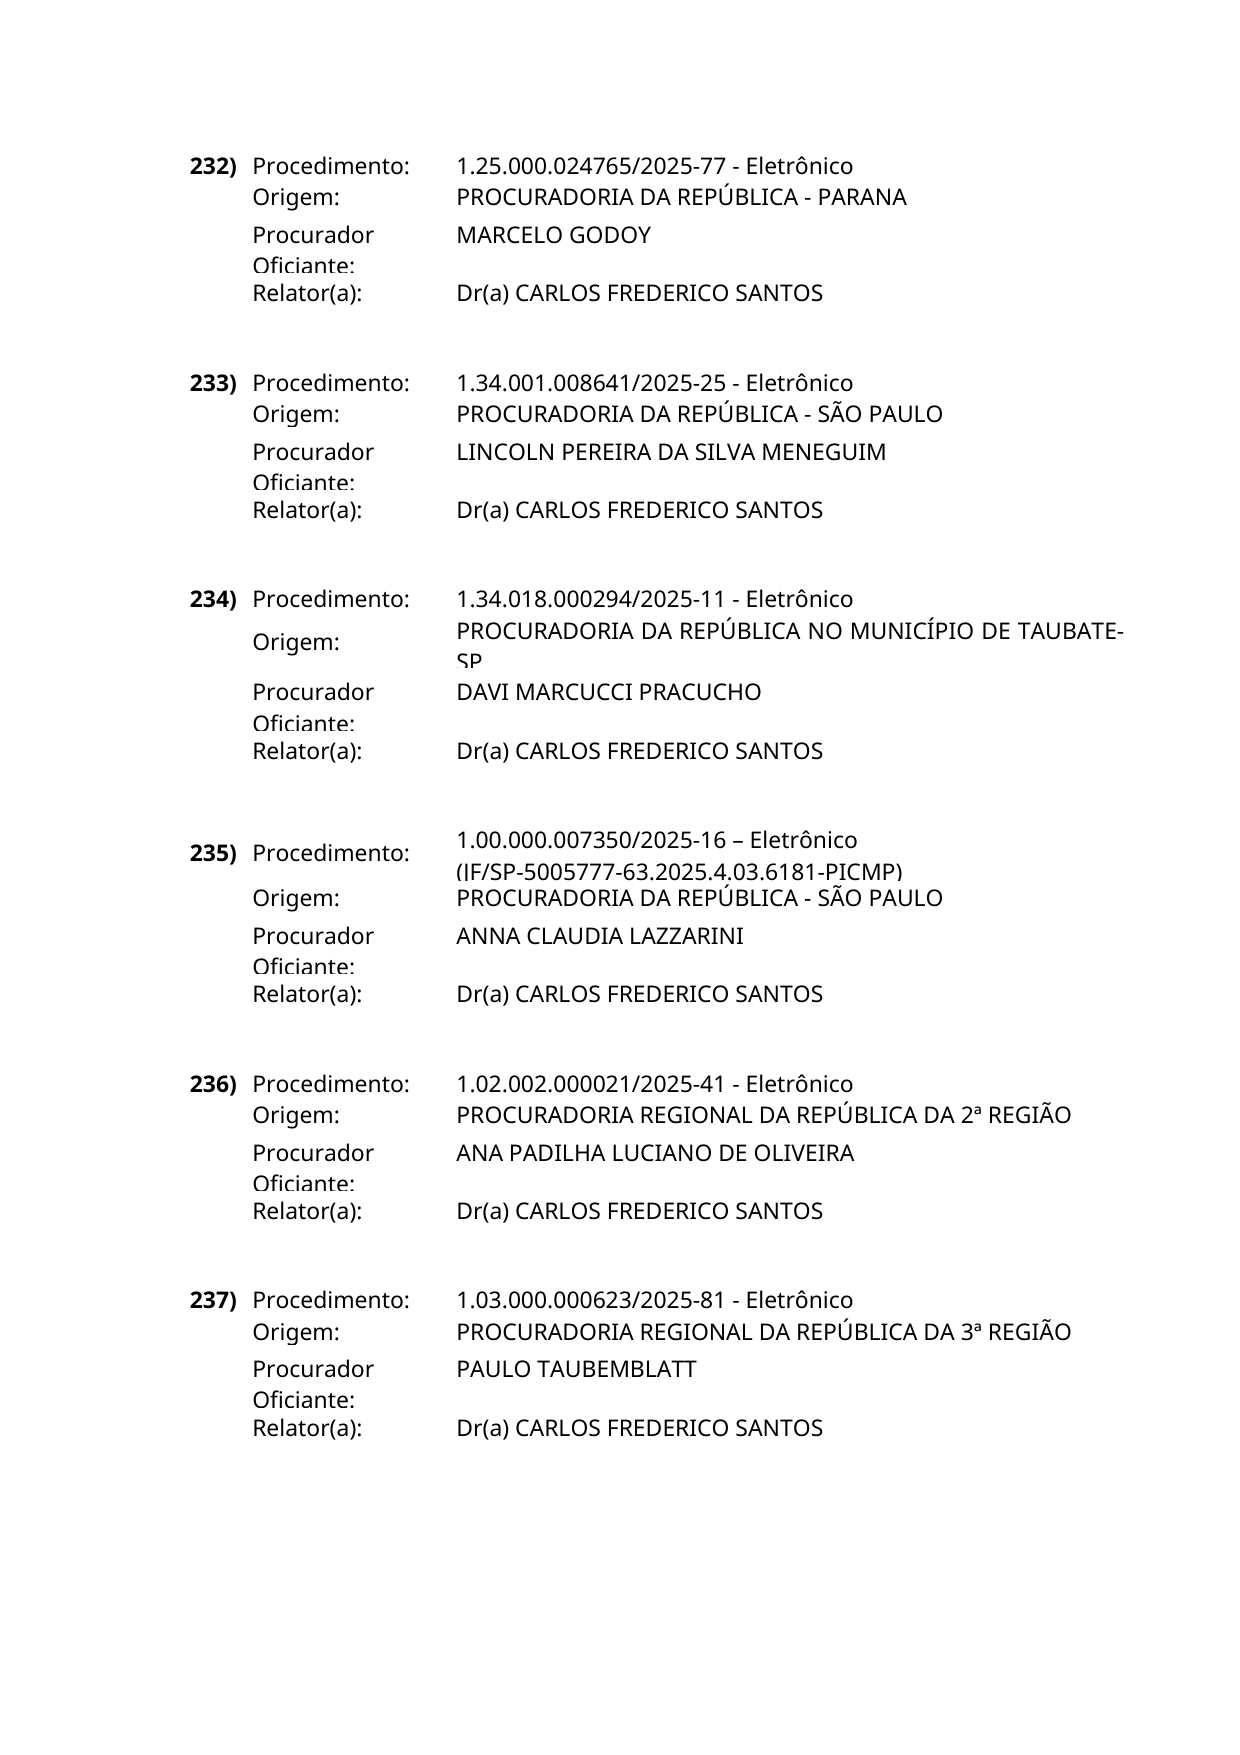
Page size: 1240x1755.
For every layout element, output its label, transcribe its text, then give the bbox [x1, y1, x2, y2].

table_cell [190, 911, 252, 920]
table_cell PROCURADORIA DA REPÚBLICA NO MUNICÍPIO DE TAUBATE-SP [456, 615, 1125, 668]
table_cell [456, 766, 1125, 824]
table_cell [252, 427, 456, 435]
table_cell [1125, 1009, 1239, 1068]
table_cell [1125, 398, 1239, 427]
table_cell [190, 1345, 252, 1353]
table_cell [1125, 427, 1239, 435]
table_cell Origem: [252, 398, 456, 427]
table_cell [0, 676, 189, 728]
table_cell [190, 273, 252, 277]
table_cell [252, 490, 456, 494]
table_cell [0, 1136, 189, 1188]
table_cell [1125, 525, 1239, 583]
table_header Relator(a): [252, 735, 456, 764]
table_cell [1125, 824, 1239, 880]
table_cell [190, 1411, 252, 1443]
table_cell [252, 308, 456, 367]
table_cell 1.25.000.024765/2025-77 - Eletrônico [456, 150, 1125, 179]
table_cell [456, 731, 1125, 735]
table_cell [456, 210, 1125, 219]
table_cell Procurador Oficiante: [252, 676, 456, 731]
table_cell [1125, 494, 1239, 525]
table_cell [456, 1009, 1125, 1068]
table_cell [190, 735, 252, 766]
table_cell Procurador Oficiante: [252, 920, 456, 974]
table_cell [1125, 766, 1239, 824]
table_cell [0, 735, 189, 766]
table_cell PROCURADORIA DA REPÚBLICA - PARANA [456, 181, 1125, 210]
table_header [0, 0, 189, 150]
table_cell [1125, 615, 1239, 668]
table_cell [456, 1191, 1125, 1195]
table_cell [456, 668, 1125, 676]
table_cell [0, 1345, 189, 1353]
table_cell Procedimento: [252, 824, 456, 880]
table_cell [1125, 219, 1239, 271]
table_cell [0, 615, 189, 668]
table_cell Procedimento: [252, 1068, 456, 1097]
table_cell [456, 911, 1125, 920]
table_cell 1.34.001.008641/2025-25 - Eletrônico [456, 367, 1125, 396]
table_cell Procurador Oficiante: [252, 435, 456, 489]
table_cell [1125, 978, 1239, 1009]
table_cell [1125, 1068, 1239, 1097]
table_cell [1125, 273, 1239, 277]
table_header [190, 0, 252, 150]
table_header Dr(a) CARLOS FREDERICO SANTOS [456, 1195, 1125, 1224]
table_cell Procedimento: [252, 150, 456, 179]
table_cell [190, 210, 252, 219]
table_cell Procurador Oficiante: [252, 1353, 456, 1407]
table_cell [0, 766, 189, 824]
table_cell [0, 150, 189, 179]
table_cell [1125, 1128, 1239, 1136]
table_cell [456, 490, 1125, 494]
table_cell [190, 398, 252, 427]
table_cell [190, 1191, 252, 1195]
table_cell [1125, 181, 1239, 210]
table_cell [1125, 490, 1239, 494]
table_cell [190, 731, 252, 735]
table_cell [1125, 676, 1239, 728]
table_cell [190, 1353, 252, 1405]
table_cell Origem: [252, 615, 456, 668]
table_header Relator(a): [252, 494, 456, 523]
table_cell [190, 1195, 252, 1226]
table_cell [190, 494, 252, 525]
table_cell [190, 427, 252, 435]
table_cell [1125, 1191, 1239, 1195]
table_cell [190, 676, 252, 728]
table_cell [190, 1009, 252, 1068]
table_cell [1125, 150, 1239, 179]
table_cell PROCURADORIA REGIONAL DA REPÚBLICA DA 3ª REGIÃO [456, 1316, 1125, 1345]
table_cell [252, 273, 456, 277]
table_cell [0, 920, 189, 972]
table_cell [0, 1009, 189, 1068]
table_cell DAVI MARCUCCI PRACUCHO [456, 676, 1125, 728]
table_cell [0, 219, 189, 271]
table_cell [1125, 1195, 1239, 1226]
table_cell [456, 427, 1125, 435]
table_cell [1125, 308, 1239, 367]
table_cell [1125, 1411, 1239, 1443]
table_cell [0, 1316, 189, 1345]
table_cell [190, 525, 252, 583]
table_cell [0, 273, 189, 277]
table_cell [252, 1407, 456, 1411]
table_cell 237) [190, 1284, 252, 1313]
table_cell [190, 766, 252, 824]
table_cell Procurador Oficiante: [252, 1136, 456, 1191]
table_header Dr(a) CARLOS FREDERICO SANTOS [456, 494, 1125, 523]
table_cell [0, 1195, 189, 1226]
table_cell [0, 367, 189, 396]
table_cell [252, 1345, 456, 1353]
table_cell Origem: [252, 1316, 456, 1345]
table_cell 1.02.002.000021/2025-41 - Eletrônico [456, 1068, 1125, 1097]
table_cell Origem: [252, 181, 456, 210]
table_header Relator(a): [252, 1411, 456, 1441]
table_cell [0, 398, 189, 427]
table_cell [0, 277, 189, 308]
table_cell [0, 181, 189, 210]
table_cell ANA PADILHA LUCIANO DE OLIVEIRA [456, 1136, 1125, 1188]
table_cell [190, 435, 252, 487]
table_cell [0, 1353, 189, 1405]
table_cell PROCURADORIA DA REPÚBLICA - SÃO PAULO [456, 882, 1125, 911]
table_cell [190, 490, 252, 494]
table_cell [0, 978, 189, 1009]
table_cell [1125, 911, 1239, 920]
table_header [456, 0, 1125, 150]
table_cell [0, 494, 189, 525]
table_cell [190, 1316, 252, 1345]
table_header Dr(a) CARLOS FREDERICO SANTOS [456, 735, 1125, 764]
table_cell [252, 1191, 456, 1195]
table_cell [252, 1009, 456, 1068]
table_cell [1125, 1407, 1239, 1411]
table_cell 1.34.018.000294/2025-11 - Eletrônico [456, 583, 1125, 612]
table_cell MARCELO GODOY [456, 219, 1125, 271]
table_header Relator(a): [252, 1195, 456, 1224]
table_cell [190, 978, 252, 1009]
table_cell [190, 181, 252, 210]
table_cell [0, 882, 189, 911]
table_cell [456, 525, 1125, 583]
table_header Dr(a) CARLOS FREDERICO SANTOS [456, 1411, 1125, 1441]
table_cell [0, 824, 189, 880]
table_cell 1.00.000.007350/2025-16 – Eletrônico (JF/SP-5005777-63.2025.4.03.6181-PICMP) [456, 824, 1125, 880]
table_cell [1125, 435, 1239, 487]
table_cell [1125, 277, 1239, 308]
table_cell [1125, 882, 1239, 911]
table_header [1125, 0, 1239, 150]
table_cell [252, 911, 456, 920]
table_cell [252, 1226, 456, 1284]
table_cell [1125, 583, 1239, 612]
table_cell [456, 1226, 1125, 1284]
table_cell [252, 1128, 456, 1136]
table_cell [1125, 731, 1239, 735]
table_cell PROCURADORIA DA REPÚBLICA - SÃO PAULO [456, 398, 1125, 427]
table_cell [1125, 920, 1239, 972]
table_header Dr(a) CARLOS FREDERICO SANTOS [456, 277, 1125, 306]
table_cell PAULO TAUBEMBLATT [456, 1353, 1125, 1405]
table_cell [1125, 1284, 1239, 1313]
table_cell [190, 615, 252, 668]
table_cell 236) [190, 1068, 252, 1097]
table_cell [456, 1345, 1125, 1353]
table_cell [0, 1226, 189, 1284]
table_cell 234) [190, 583, 252, 612]
table_cell 233) [190, 367, 252, 396]
table_cell [456, 1407, 1125, 1411]
table_cell [1125, 668, 1239, 676]
table_cell [1125, 1353, 1239, 1405]
table_cell [190, 974, 252, 978]
table_cell [1125, 1099, 1239, 1128]
table_cell [0, 1068, 189, 1097]
table_cell [0, 974, 189, 978]
table_cell Procedimento: [252, 583, 456, 612]
table_cell [252, 210, 456, 219]
table_cell [1125, 1345, 1239, 1353]
table_cell [0, 490, 189, 494]
table_cell [252, 974, 456, 978]
table_cell [190, 668, 252, 676]
table_cell [190, 920, 252, 972]
table_header [252, 0, 456, 150]
table_cell [0, 210, 189, 219]
table_cell [1125, 1136, 1239, 1188]
table_cell [190, 1099, 252, 1128]
table_cell [0, 435, 189, 487]
table_cell [190, 1136, 252, 1188]
table_cell [0, 525, 189, 583]
table_cell [456, 974, 1125, 978]
table_cell [190, 308, 252, 367]
table_cell [0, 1284, 189, 1313]
table_cell 235) [190, 824, 252, 880]
table_cell [1125, 974, 1239, 978]
table_cell [0, 1411, 189, 1443]
table_cell [0, 911, 189, 920]
table_cell [1125, 210, 1239, 219]
table_cell [1125, 367, 1239, 396]
table_cell [252, 668, 456, 676]
table_cell [0, 1099, 189, 1128]
table_cell 232) [190, 150, 252, 179]
table_cell [0, 1407, 189, 1411]
table_cell Procedimento: [252, 1284, 456, 1313]
table_cell [252, 731, 456, 735]
table_cell [190, 882, 252, 911]
table_cell [190, 1226, 252, 1284]
table_cell [190, 219, 252, 271]
table_cell [190, 1128, 252, 1136]
table_cell [456, 273, 1125, 277]
table_cell ANNA CLAUDIA LAZZARINI [456, 920, 1125, 972]
table_cell [456, 1128, 1125, 1136]
table_cell [1125, 1226, 1239, 1284]
table_cell LINCOLN PEREIRA DA SILVA MENEGUIM [456, 435, 1125, 487]
table_cell [252, 766, 456, 824]
table_cell Procurador Oficiante: [252, 219, 456, 273]
table_cell [456, 308, 1125, 367]
table_cell [0, 1191, 189, 1195]
table_header Dr(a) CARLOS FREDERICO SANTOS [456, 978, 1125, 1007]
table_cell [190, 1407, 252, 1411]
table_cell [0, 1128, 189, 1136]
table_header Relator(a): [252, 277, 456, 306]
table_cell [0, 583, 189, 612]
table_cell [0, 668, 189, 676]
table_cell [1125, 1316, 1239, 1345]
table_cell [0, 427, 189, 435]
table_cell PROCURADORIA REGIONAL DA REPÚBLICA DA 2ª REGIÃO [456, 1099, 1125, 1128]
table_cell Procedimento: [252, 367, 456, 396]
table_cell [252, 525, 456, 583]
table_cell 1.03.000.000623/2025-81 - Eletrônico [456, 1284, 1125, 1313]
table_header Relator(a): [252, 978, 456, 1007]
table_cell Origem: [252, 1099, 456, 1128]
table_cell [0, 731, 189, 735]
table_cell [1125, 735, 1239, 766]
table_cell Origem: [252, 882, 456, 911]
table_cell [190, 277, 252, 308]
table_cell [0, 308, 189, 367]
